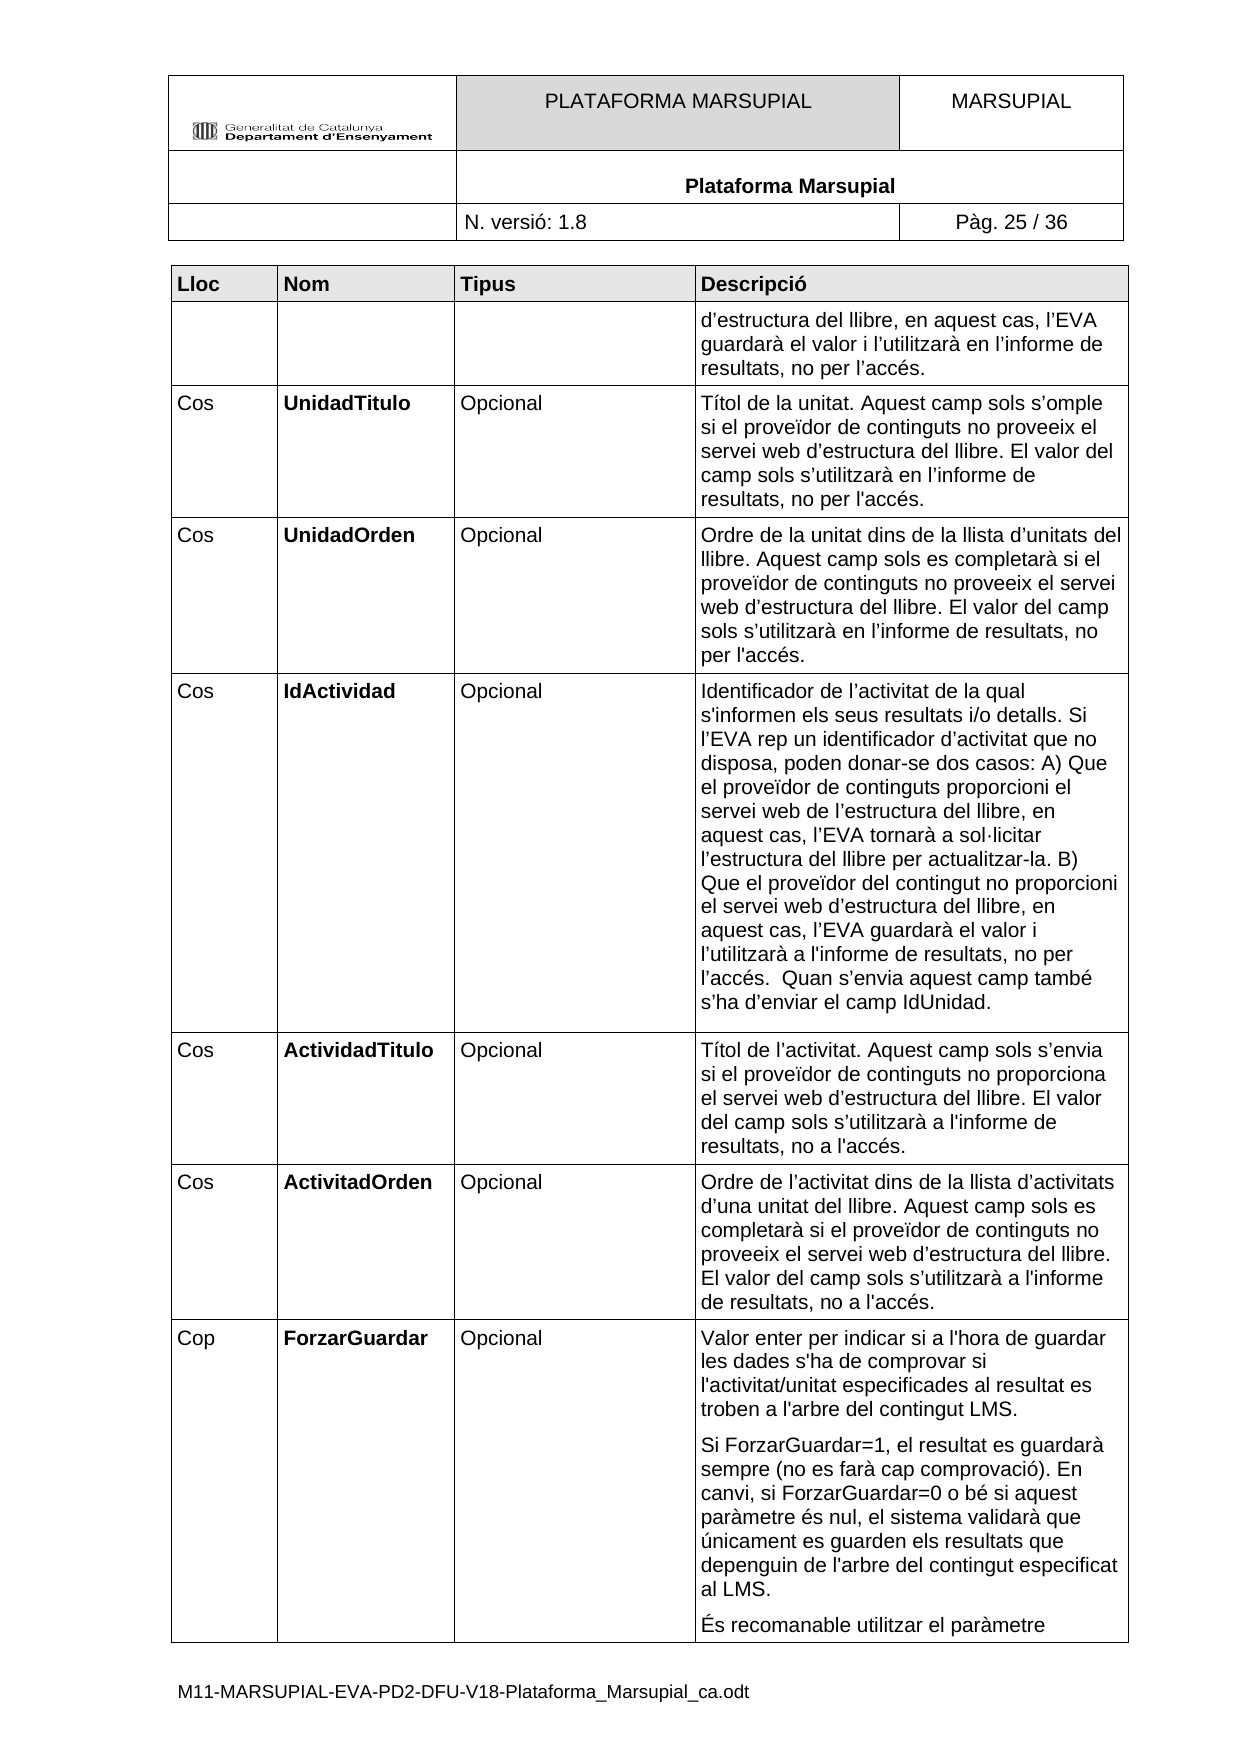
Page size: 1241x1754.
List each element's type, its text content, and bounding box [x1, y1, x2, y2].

table_cell IdActividad [278, 674, 454, 1032]
table_cell d’estructura del llibre, en aquest cas, l’EVA guardarà el valor i l’utilitzarà en l’informe de resultats, no per l’accés. [696, 302, 1128, 385]
table_cell Identificador de l’activitat de la qual s'informen els seus resultats i/o detalls. Si l’EVA rep un identificador d’activitat que no disposa, poden donar-se dos casos: A) Que el proveïdor de continguts proporcioni el servei web de l’estructura del llibre, en aquest cas, l’EVA tornarà a sol·licitar l’estructura del llibre per actualitzar-la. B) Que el proveïdor del contingut no proporcioni el servei web d’estructura del llibre, en aquest cas, l’EVA guardarà el valor i l’utilitzarà a l'informe de resultats, no per l’accés. Quan s’envia aquest camp també s’ha d’enviar el camp IdUnidad. [696, 674, 1128, 1032]
table_cell Opcional [455, 518, 695, 672]
table_cell Ordre de la unitat dins de la llista d’unitats del llibre. Aquest camp sols es completarà si el proveïdor de continguts no proveeix el servei web d’estructura del llibre. El valor del camp sols s’utilitzarà en l’informe de resultats, no per l'accés. [696, 518, 1128, 672]
table_cell Cos [172, 518, 277, 672]
table_cell Cos [172, 386, 277, 517]
table_header Nom [278, 266, 454, 301]
table_cell Opcional [455, 1320, 695, 1642]
table_cell [278, 302, 454, 385]
table_cell ForzarGuardar [278, 1320, 454, 1642]
table_cell [455, 302, 695, 385]
table_cell Títol de la unitat. Aquest camp sols s’omple si el proveïdor de continguts no proveeix el servei web d’estructura del llibre. El valor del camp sols s’utilitzarà en l’informe de resultats, no per l'accés. [696, 386, 1128, 517]
table_cell [172, 302, 277, 385]
table_cell Cos [172, 1033, 277, 1163]
table_header Lloc [172, 266, 277, 301]
table_cell Opcional [455, 674, 695, 1032]
table_cell Cop [172, 1320, 277, 1642]
table_cell Cos [172, 1165, 277, 1319]
table_cell ActividadTitulo [278, 1033, 454, 1163]
table_cell Títol de l’activitat. Aquest camp sols s’envia si el proveïdor de continguts no proporciona el servei web d’estructura del llibre. El valor del camp sols s’utilitzarà a l'informe de resultats, no a l'accés. [696, 1033, 1128, 1163]
table_cell ActivitadOrden [278, 1165, 454, 1319]
table_cell UnidadTitulo [278, 386, 454, 517]
table_cell Opcional [455, 1033, 695, 1163]
table_header Tipus [455, 266, 695, 301]
table_cell Cos [172, 674, 277, 1032]
table_cell Opcional [455, 386, 695, 517]
table_cell Ordre de l’activitat dins de la llista d’activitats d’una unitat del llibre. Aquest camp sols es completarà si el proveïdor de continguts no proveeix el servei web d’estructura del llibre. El valor del camp sols s’utilitzarà a l'informe de resultats, no a l'accés. [696, 1165, 1128, 1319]
table_cell Opcional [455, 1165, 695, 1319]
table_cell UnidadOrden [278, 518, 454, 672]
table_cell Valor enter per indicar si a l'hora de guardar les dades s'ha de comprovar si l'activitat/unitat especificades al resultat es troben a l'arbre del contingut LMS. Si ForzarGuardar=1, el resultat es guardarà sempre (no es farà cap comprovació). En canvi, si ForzarGuardar=0 o bé si aquest paràmetre és nul, el sistema validarà que únicament es guarden els resultats que depenguin de l'arbre del contingut especificat al LMS. És recomanable utilitzar el paràmetre [696, 1320, 1128, 1642]
table_header Descripció [696, 266, 1128, 301]
